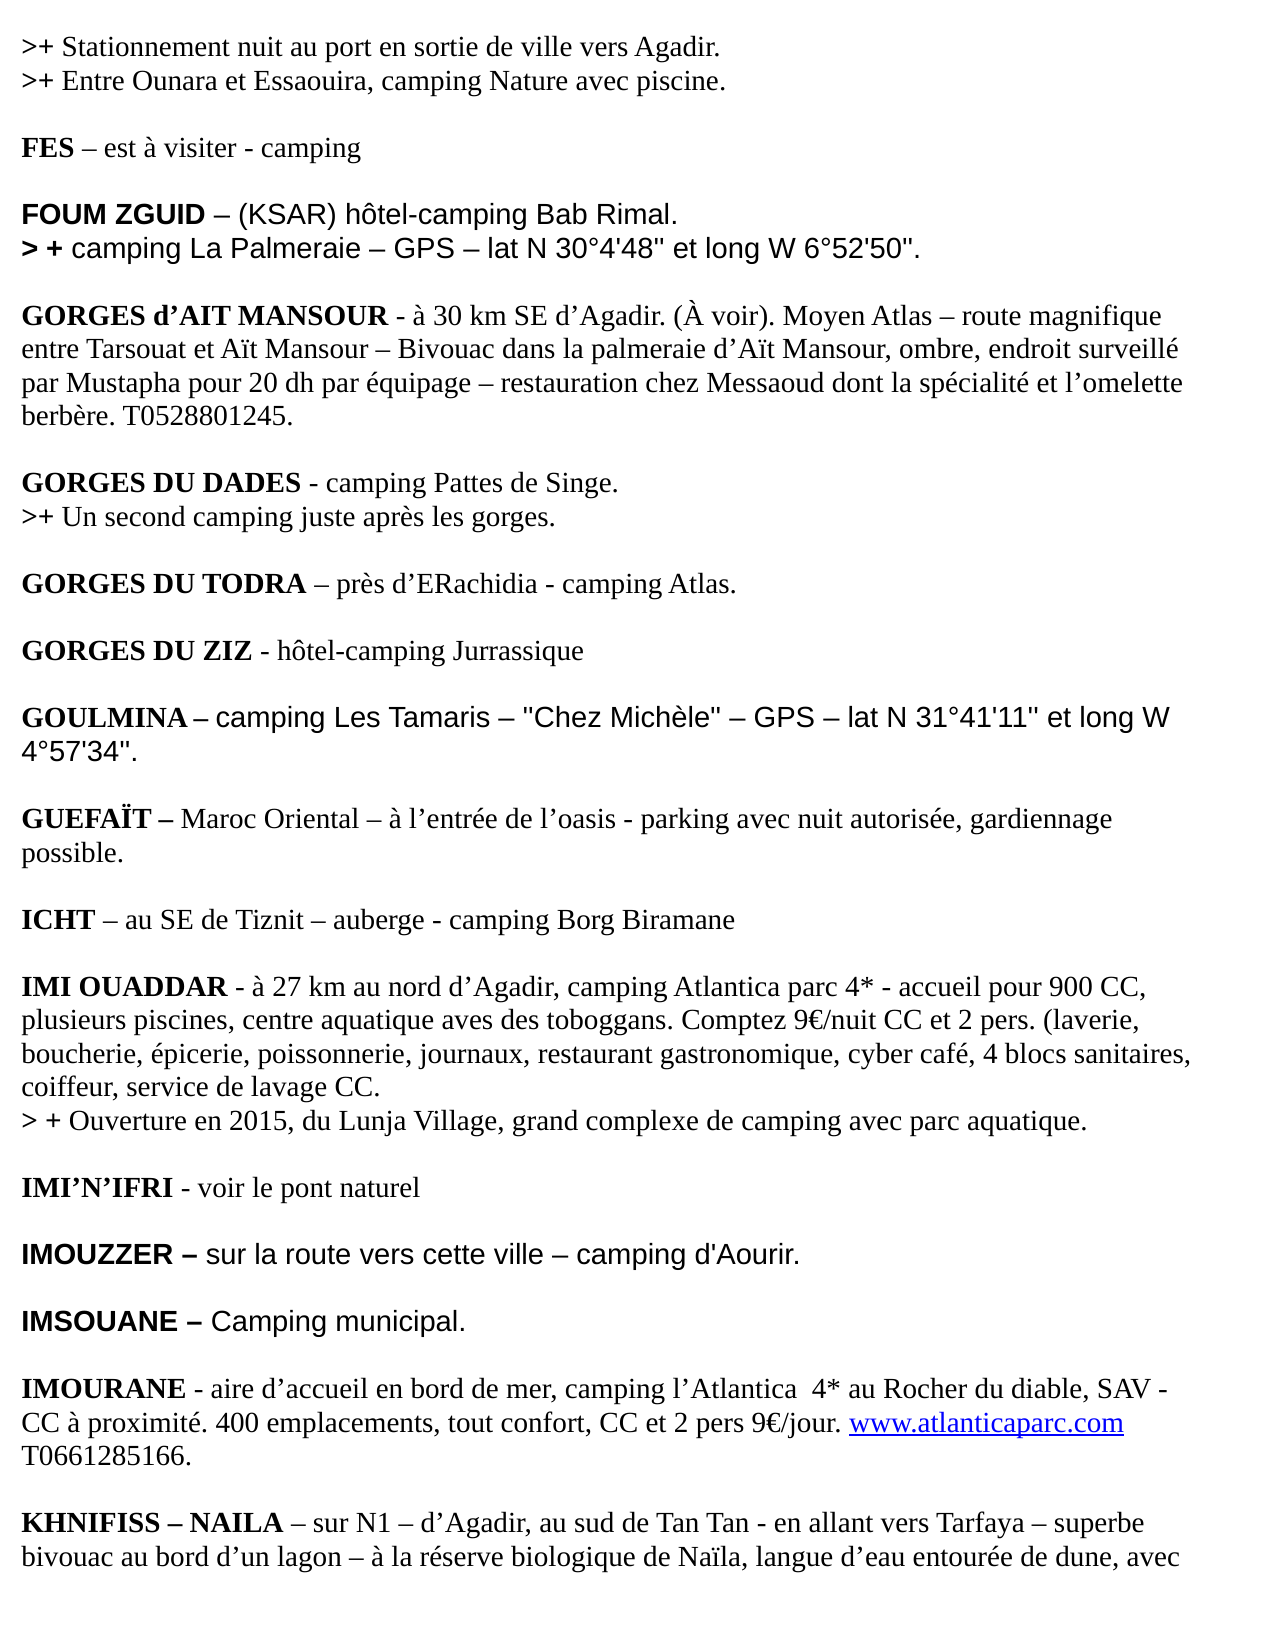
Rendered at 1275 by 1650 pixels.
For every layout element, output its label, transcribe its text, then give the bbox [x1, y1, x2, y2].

text FOUM ZGUID – (KSAR) hôtel-camping Bab Rimal. > + camping La Palmeraie – GPS – lat N 30°4'48'' et long W 6°52'50''. [21, 197, 1196, 264]
text >+ Un second camping juste après les gorges. [21, 499, 1196, 533]
text GORGES DU ZIZ - hôtel-camping Jurrassique [21, 633, 1196, 667]
text IMSOUANE – Camping municipal. [21, 1304, 1196, 1338]
text FES – est à visiter - camping [21, 130, 1196, 164]
text GORGES DU DADES - camping Pattes de Singe. [21, 466, 1196, 499]
text GORGES d’AIT MANSOUR - à 30 km SE d’Agadir. (À voir). Moyen Atlas – route magnifique entre Tarsouat et Aït Mansour – Bivouac dans la palmeraie d’Aït Mansour, ombre, endroit surveillé par Mustapha pour 20 dh par équipage – restauration chez Messaoud dont la spécialité et l’omelette berbère. T0528801245. [21, 298, 1196, 432]
text >+ Stationnement nuit au port en sortie de ville vers Agadir. [21, 29, 1196, 63]
text GORGES DU TODRA – près d’ERachidia - camping Atlas. [21, 566, 1196, 600]
text GOULMINA – camping Les Tamaris – ''Chez Michèle'' – GPS – lat N 31°41'11'' et long W 4°57'34''. [21, 700, 1196, 768]
text IMI’N’IFRI - voir le pont naturel [21, 1170, 1196, 1204]
text >+ Entre Ounara et Essaouira, camping Nature avec piscine. [21, 63, 1196, 97]
text IMI OUADDAR - à 27 km au nord d’Agadir, camping Atlantica parc 4* - accueil pour 900 CC, plusieurs piscines, centre aquatique aves des toboggans. Comptez 9€/nuit CC et 2 pers. (laverie, boucherie, épicerie, poissonnerie, journaux, restaurant gastronomique, cyber café, 4 blocs sanitaires, coiffeur, service de lavage CC. [21, 969, 1196, 1103]
text > + Ouverture en 2015, du Lunja Village, grand complexe de camping avec parc aquatique. [21, 1103, 1196, 1137]
text IMOUZZER – sur la route vers cette ville – camping d'Aourir. [21, 1237, 1196, 1271]
text GUEFAÏT – Maroc Oriental – à l’entrée de l’oasis - parking avec nuit autorisée, gardiennage possible. [21, 801, 1196, 868]
text KHNIFISS – NAILA – sur N1 – d’Agadir, au sud de Tan Tan - en allant vers Tarfaya – superbe bivouac au bord d’un lagon – à la réserve biologique de Naïla, langue d’eau entourée de dune, avec [21, 1506, 1196, 1573]
text ICHT – au SE de Tiznit – auberge - camping Borg Biramane [21, 902, 1196, 935]
text IMOURANE - aire d’accueil en bord de mer, camping l’Atlantica 4* au Rocher du diable, SAV - CC à proximité. 400 emplacements, tout confort, CC et 2 pers 9€/jour. www.atlanticaparc.com T0661285166. [21, 1371, 1196, 1472]
